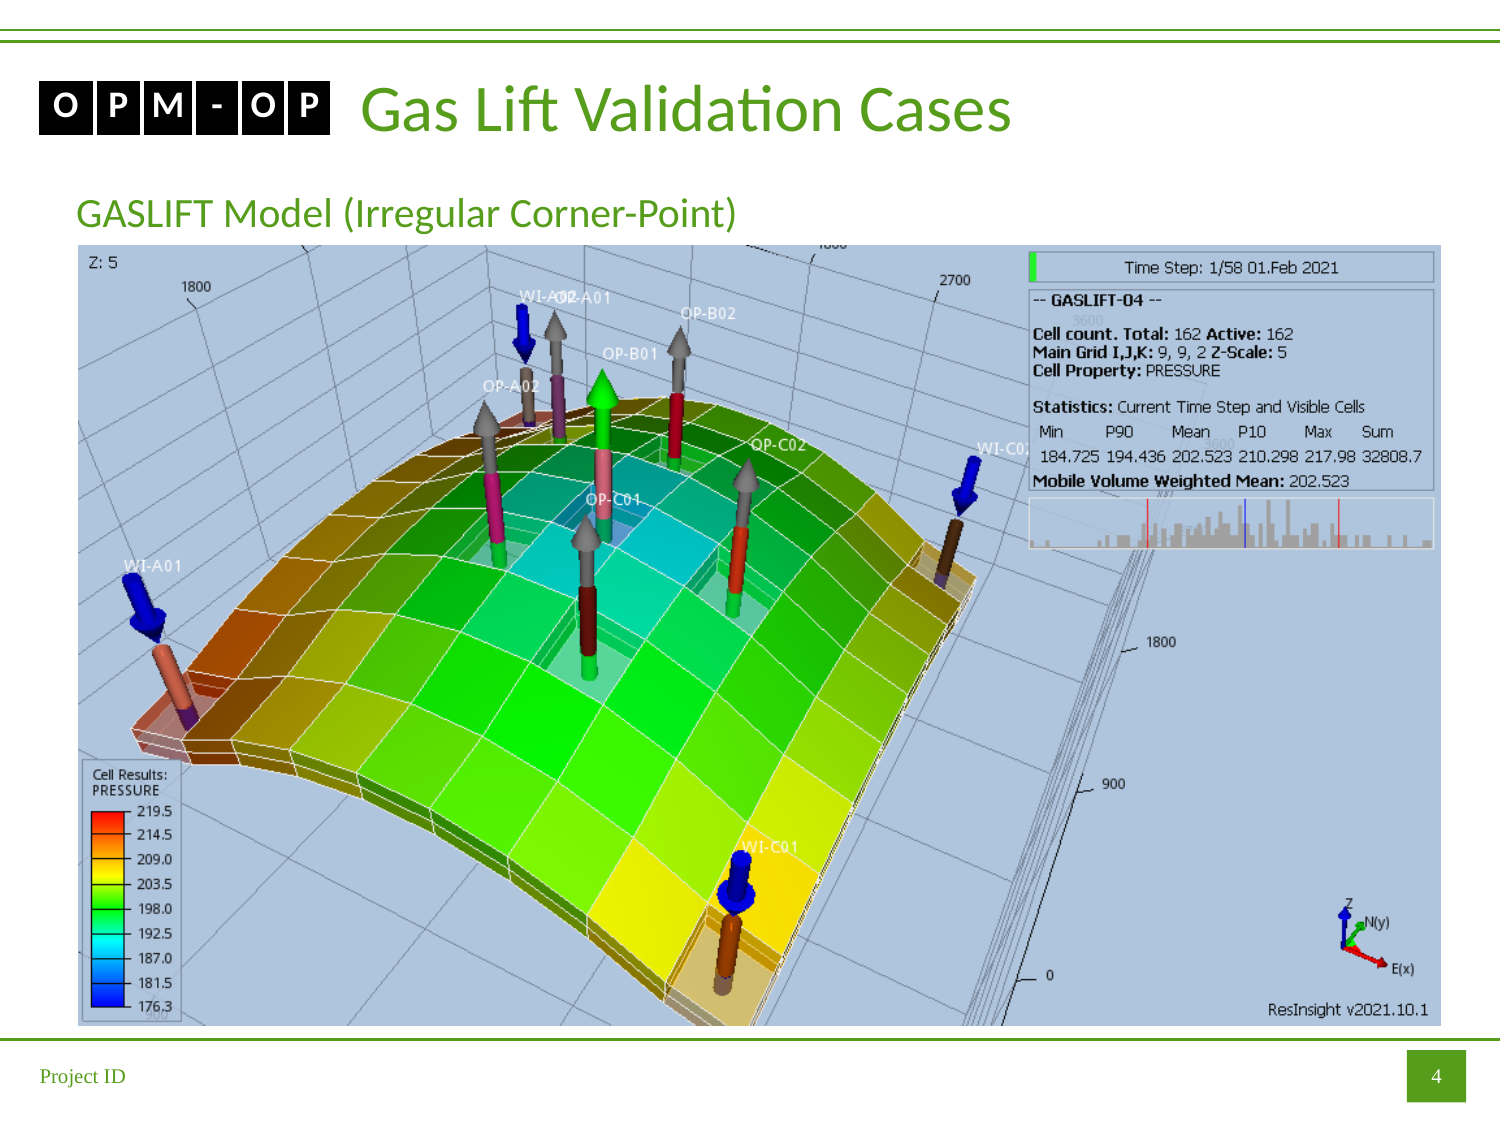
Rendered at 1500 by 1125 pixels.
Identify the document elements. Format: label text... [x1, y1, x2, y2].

picture [78, 245, 1441, 1026]
title Gas Lift Validation Cases [360, 77, 1425, 153]
list GASLIFT Model (Irregular Corner-Point) [76, 196, 1427, 279]
